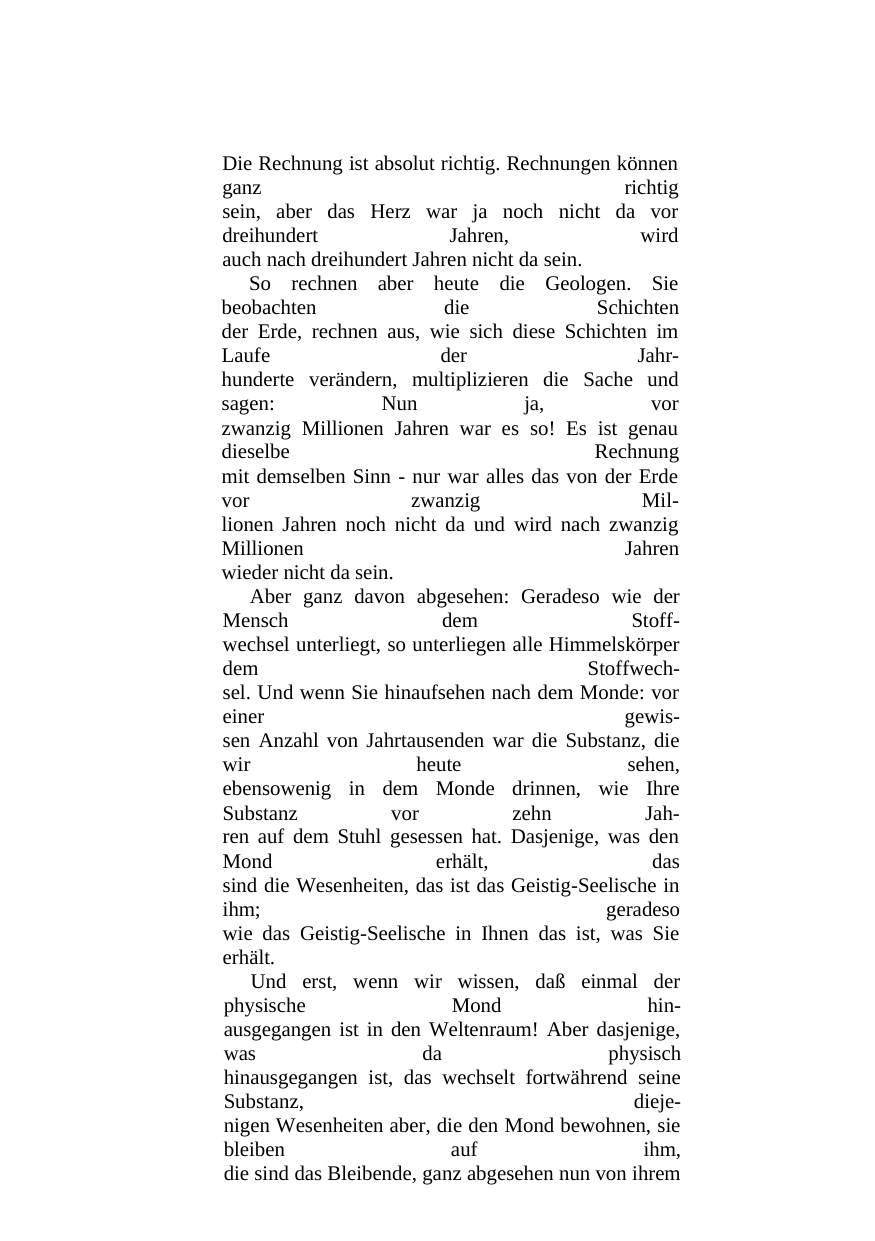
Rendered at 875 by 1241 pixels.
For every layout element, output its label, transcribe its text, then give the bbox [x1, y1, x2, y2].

text So rechnen aber heute die Geologen. Sie beobachten die Schichten der Erde, rechnen aus, wie sich diese Schichten im Laufe der Jahr- hunderte verändern, multiplizieren die Sache und sagen: Nun ja, vor zwanzig Millionen Jahren war es so! Es ist genau dieselbe Rechnung mit demselben Sinn - nur war alles das von der Erde vor zwanzig Mil- lionen Jahren noch nicht da und wird nach zwanzig Millionen Jahren wieder nicht da sein. [221, 271, 679, 584]
text Die Rechnung ist absolut richtig. Rechnungen können ganz richtig sein, aber das Herz war ja noch nicht da vor dreihundert Jahren, wird auch nach dreihundert Jahren nicht da sein. [222, 151, 678, 271]
text Und erst, wenn wir wissen, daß einmal der physische Mond hin- ausgegangen ist in den Weltenraum! Aber dasjenige, was da physisch hinausgegangen ist, das wechselt fortwährend seine Substanz, dieje- nigen Wesenheiten aber, die den Mond bewohnen, sie bleiben auf ihm, die sind das Bleibende, ganz abgesehen nun von ihrem [223, 969, 681, 1185]
text Aber ganz davon abgesehen: Geradeso wie der Mensch dem Stoff- wechsel unterliegt, so unterliegen alle Himmelskörper dem Stoffwech- sel. Und wenn Sie hinaufsehen nach dem Monde: vor einer gewis- sen Anzahl von Jahrtausenden war die Substanz, die wir heute sehen, ebensowenig in dem Monde drinnen, wie Ihre Substanz vor zehn Jah- ren auf dem Stuhl gesessen hat. Dasjenige, was den Mond erhält, das sind die Wesenheiten, das ist das Geistig-Seelische in ihm; geradeso wie das Geistig-Seelische in Ihnen das ist, was Sie erhält. [222, 584, 680, 969]
